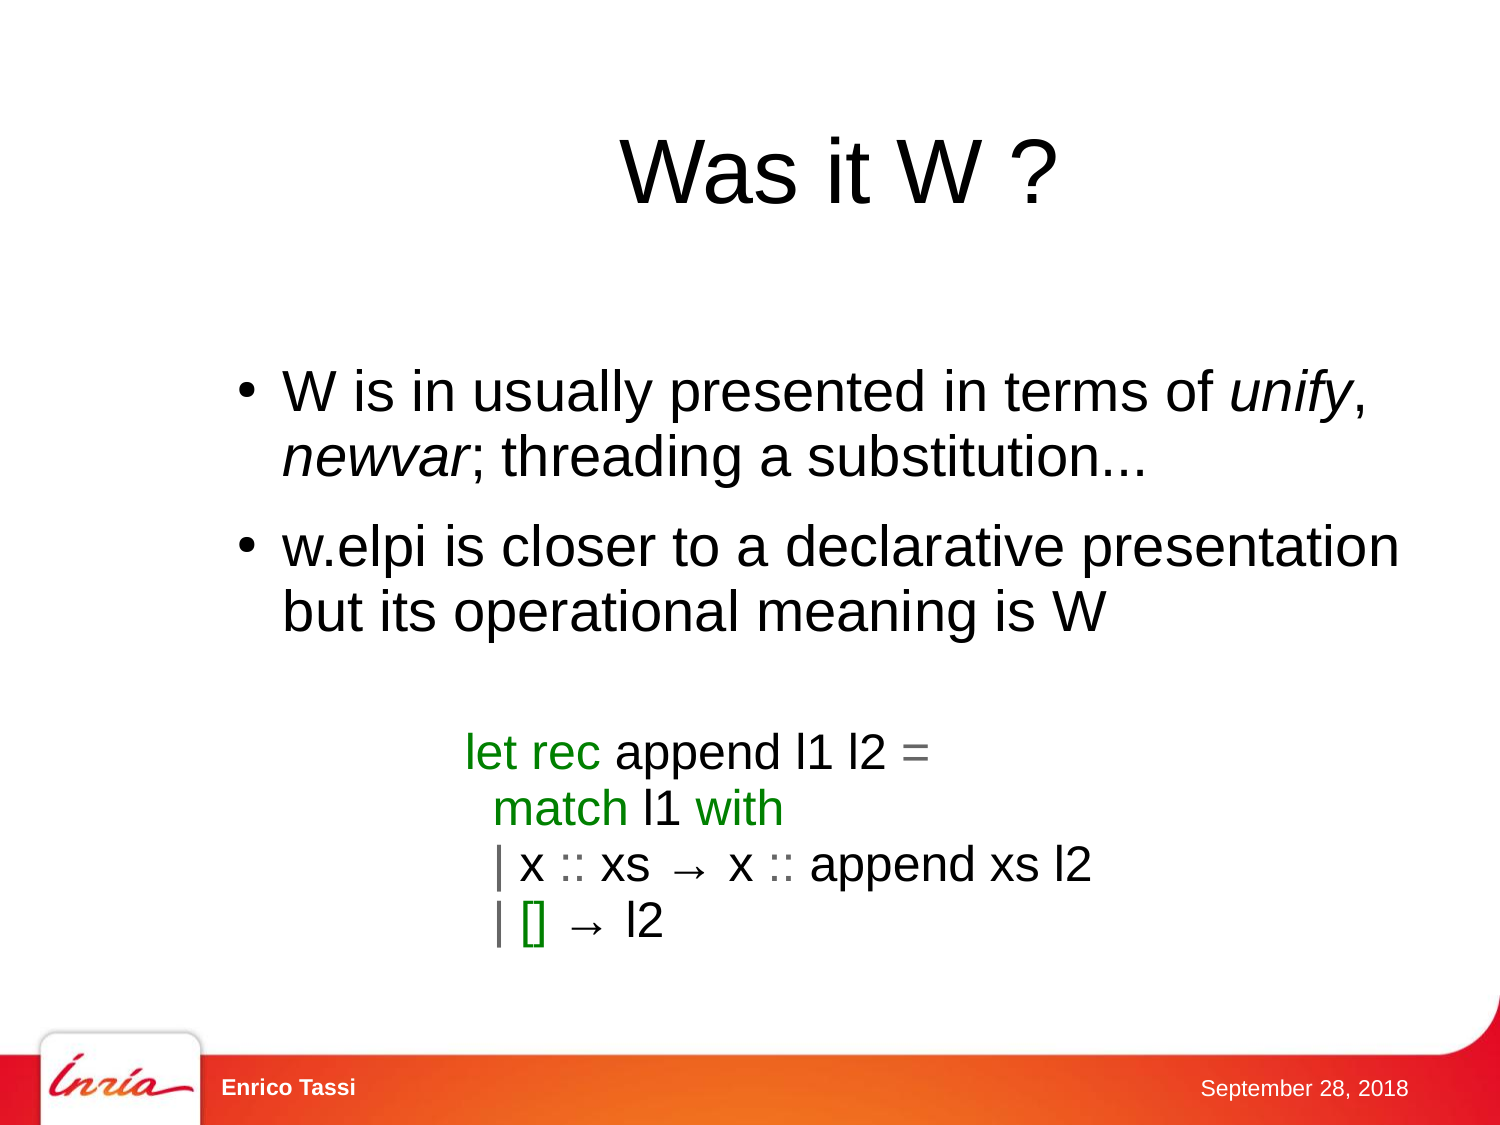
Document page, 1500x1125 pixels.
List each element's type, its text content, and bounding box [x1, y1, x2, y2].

text_box let rec append l1 l2 = match l1 with | x :: xs → x :: append xs l2 | [] → l2 [450, 717, 1111, 991]
picture [0, 947, 1500, 1125]
title Was it W ? [221, 77, 1459, 266]
list W is in usually presented in terms of unify, newvar; threading a substitution... w.elpi is closer to a declarative presentation but its operational meaning is W [221, 358, 1459, 691]
